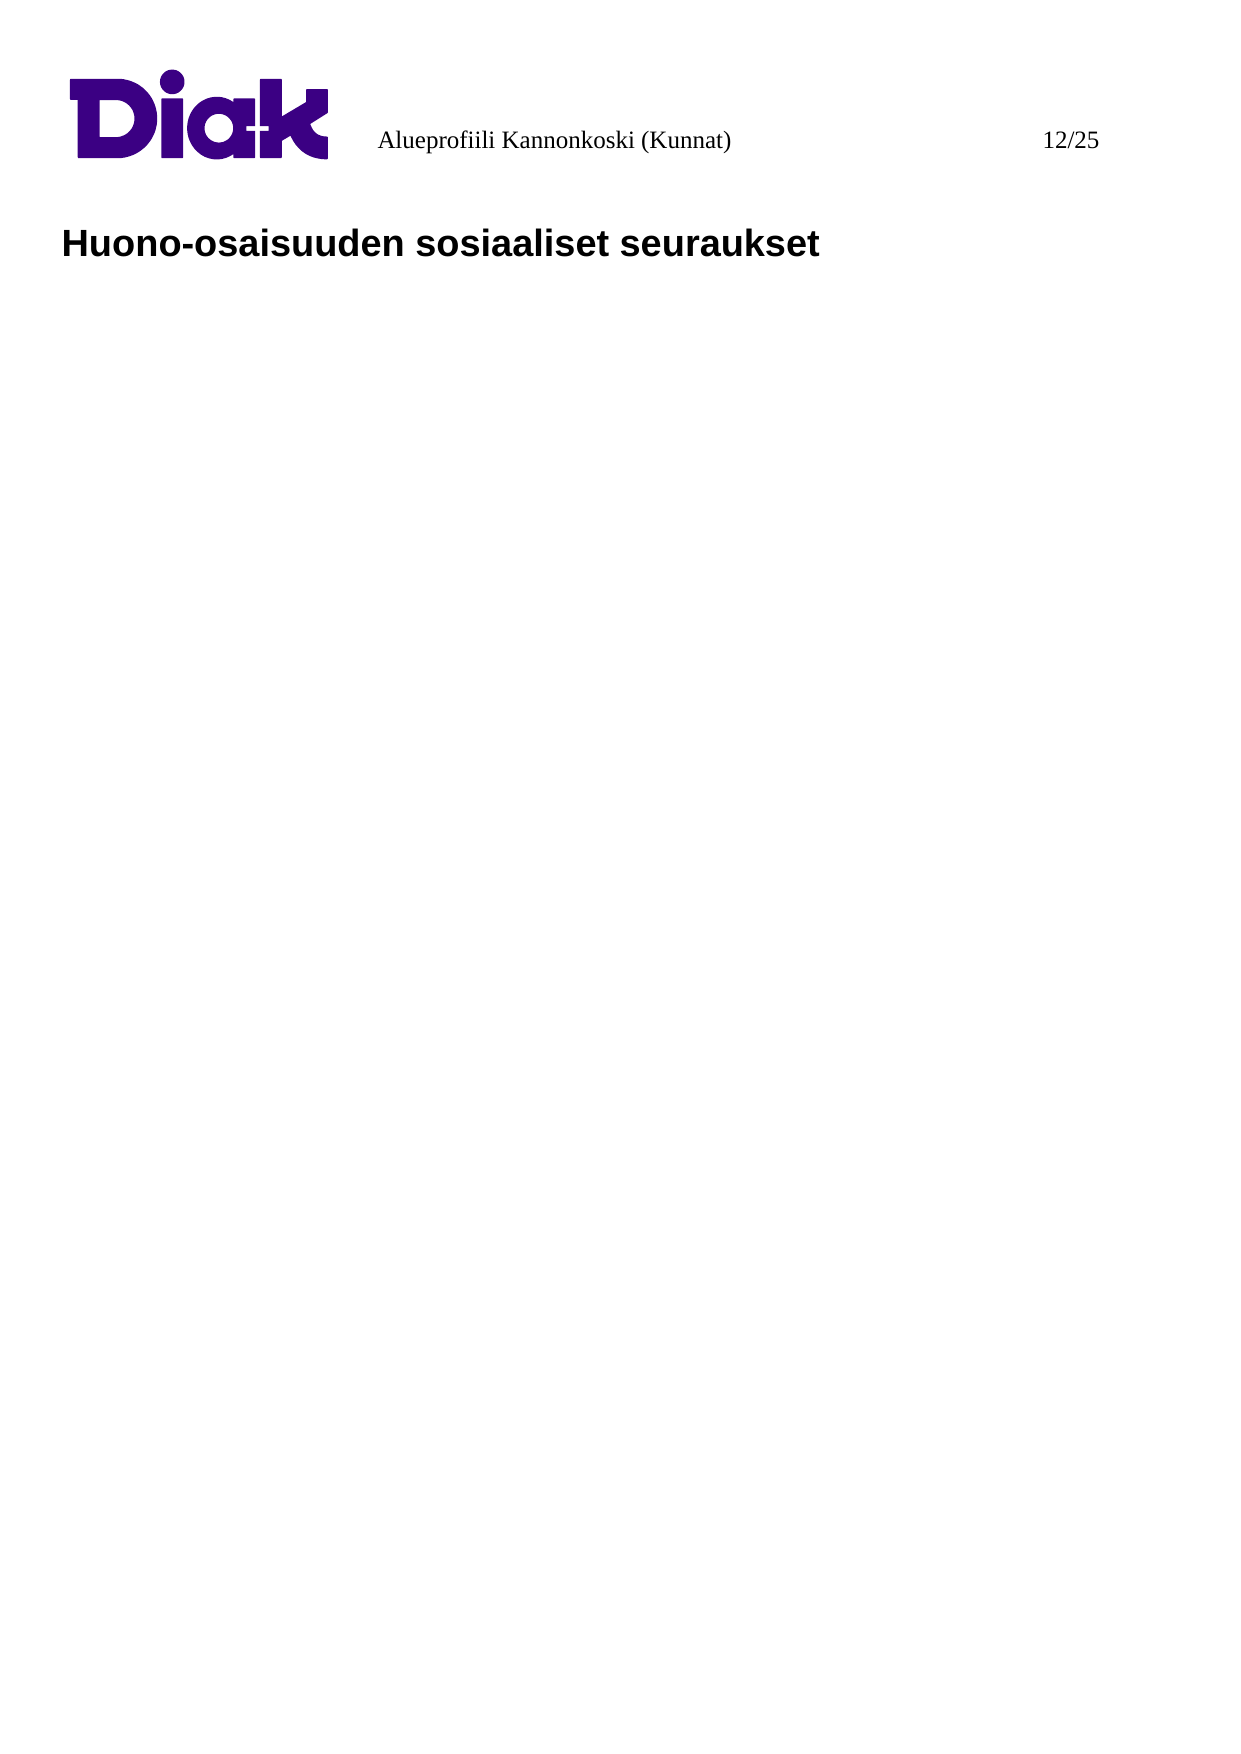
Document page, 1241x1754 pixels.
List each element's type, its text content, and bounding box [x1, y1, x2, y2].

subtitle Huono-osaisuuden sosiaaliset seuraukset [61, 221, 1179, 265]
